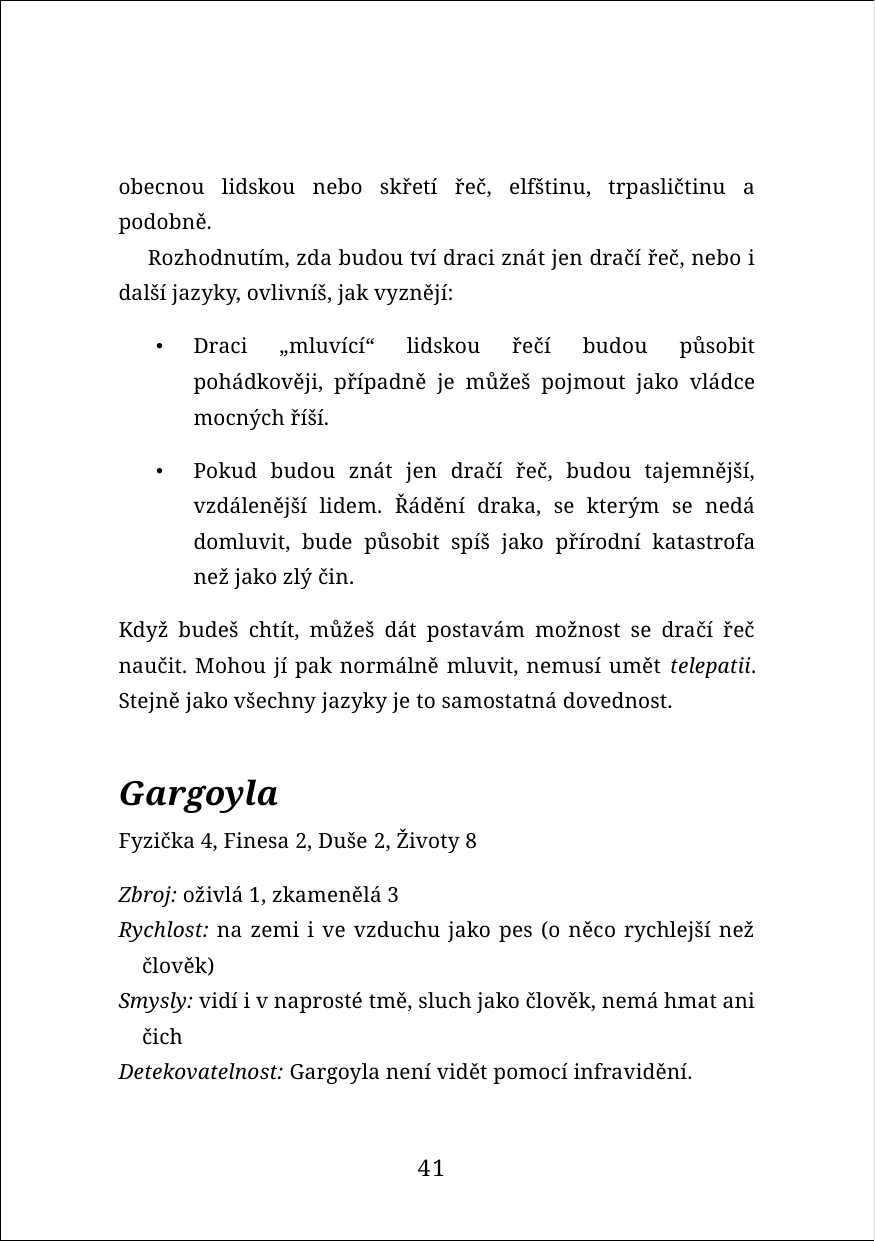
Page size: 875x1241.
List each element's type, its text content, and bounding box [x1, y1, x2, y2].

subtitle Gargoyla [118, 769, 756, 815]
text Smysly: vidí i v naprosté tmě, sluch jako člověk, nemá hmat ani čich [118, 986, 756, 1050]
text Fyzička 4, Finesa 2, Duše 2, Životy 8 [118, 827, 756, 855]
text Zbroj: oživlá 1, zkamenělá 3 [118, 880, 756, 908]
text Rychlost: na zemi i ve vzduchu jako pes (o něco rychlejší než člověk) [118, 915, 756, 979]
list Draci „mluvící“ lidskou řečí budou působit pohádkověji, případně je můžeš pojmout jako vládce mocných říší. [156, 332, 756, 431]
text obecnou lidskou nebo skřetí řeč, elfštinu, trpasličtinu a podobně. Rozhodnutím, zda budou tví draci znát jen dračí řeč, nebo i další jazyky, ovlivníš, jak vyznějí: [118, 172, 756, 307]
text Když budeš chtít, můžeš dát postavám možnost se dračí řeč naučit. Mohou jí pak normálně mluvit, nemusí umět telepatii. Stejně jako všechny jazyky je to samostatná dovednost. [118, 616, 756, 715]
text Detekovatelnost: Gargoyla není vidět pomocí infravidění. [118, 1057, 756, 1086]
list Pokud budou znát jen dračí řeč, budou tajemnější, vzdálenější lidem. Řádění draka, se kterým se nedá domluvit, bude působit spíš jako přírodní katastrofa než jako zlý čin. [156, 456, 756, 591]
